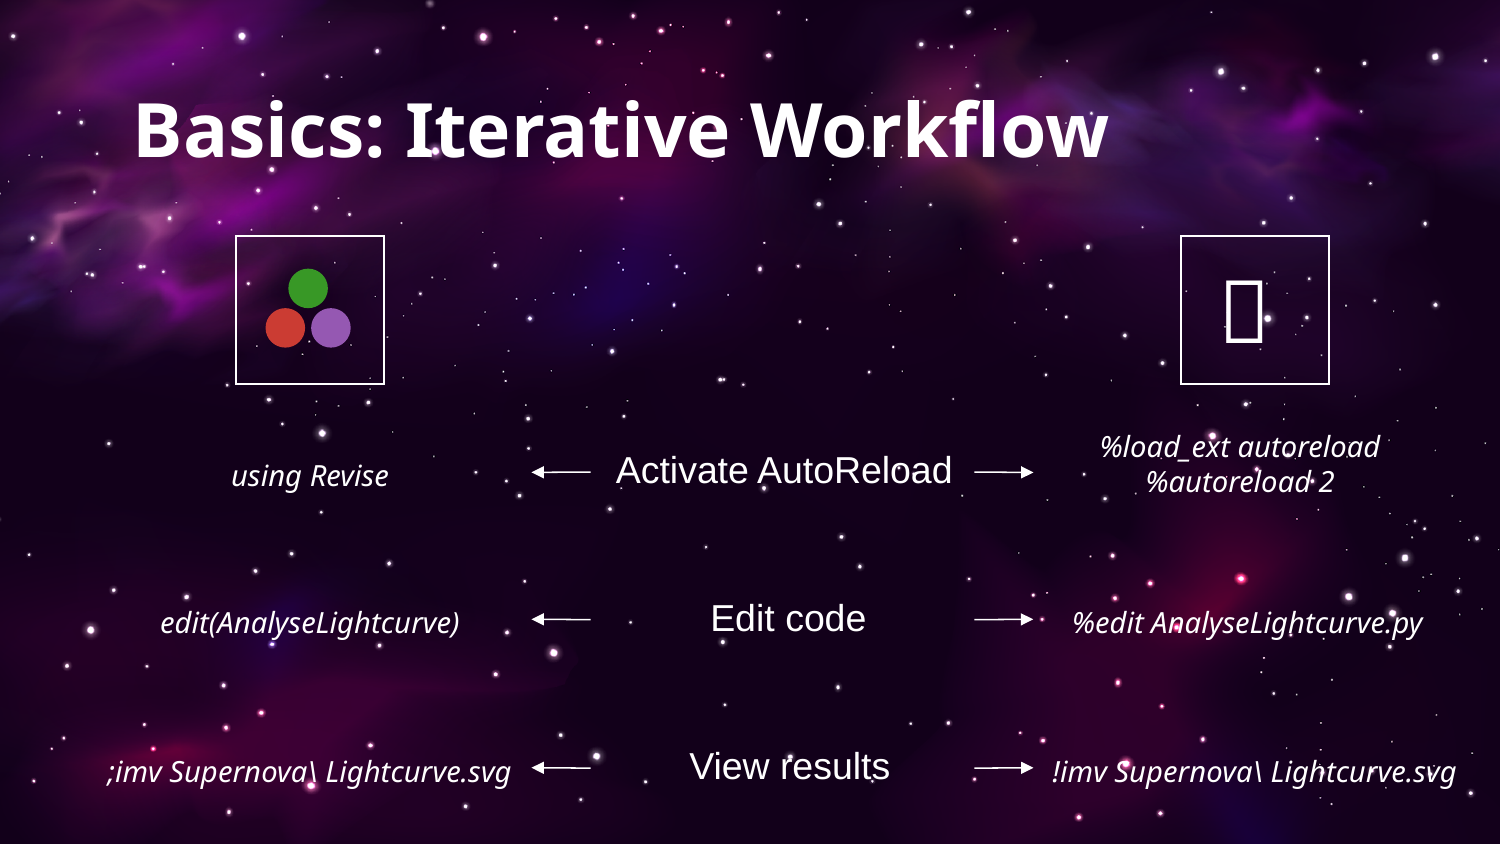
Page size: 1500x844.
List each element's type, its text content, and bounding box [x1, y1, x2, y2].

text_box %load_ext autoreload %autoreload 2 [1033, 413, 1447, 532]
text_box edit(AnalyseLightcurve) [88, 589, 532, 649]
text_box View results [590, 738, 975, 799]
text_box !imv Supernova\ Lightcurve.svg [1033, 738, 1477, 798]
text_box ;imv Supernova\ Lightcurve.svg [88, 738, 532, 798]
text_box using Revise [88, 442, 532, 502]
text_box %edit AnalyseLightcurve.py [1033, 589, 1462, 649]
text_box Edit code [590, 589, 975, 650]
text_box Activate AutoReload [590, 442, 975, 502]
text_box  [1181, 236, 1329, 384]
picture [0, 0, 1500, 844]
title Basics: Iterative Workflow [117, 80, 1477, 175]
